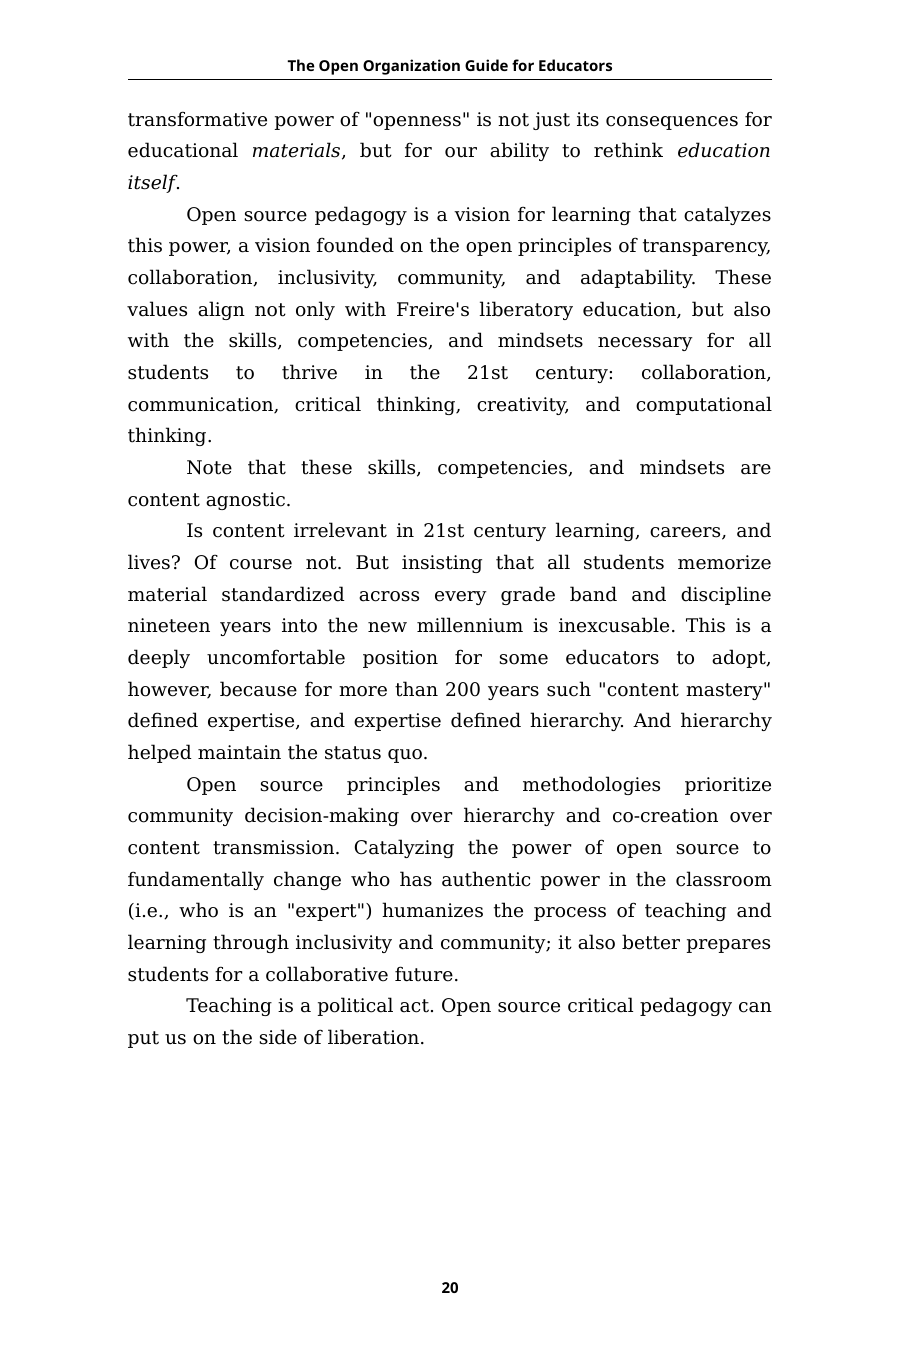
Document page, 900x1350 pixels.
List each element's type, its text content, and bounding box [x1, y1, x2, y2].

text Note that these skills, competencies, and mindsets are content agnostic. [127, 457, 772, 511]
text Open source principles and methodologies prioritize community decision-making over hierarchy and co-creation over content transmission. Catalyzing the power of open source to fundamentally change who has authentic power in the classroom (i.e., who is an "expert") humanizes the process of teaching and learning through inclusivity and community; it also better prepares students for a collaborative future. [127, 774, 772, 986]
text Open source pedagogy is a vision for learning that catalyzes this power, a vision founded on the open principles of transparency, collaboration, inclusivity, community, and adaptability. These values align not only with Freire's liberatory education, but also with the skills, competencies, and mindsets necessary for all students to thrive in the 21st century: collaboration, communication, critical thinking, creativity, and computational thinking. [127, 204, 772, 447]
text Teaching is a political act. Open source critical pedagogy can put us on the side of liberation. [127, 995, 772, 1049]
text transformative power of "openness" is not just its consequences for educational materials, but for our ability to rethink education itself. [127, 109, 772, 194]
text Is content irrelevant in 21st century learning, careers, and lives? Of course not. But insisting that all students memorize material standardized across every grade band and discipline nineteen years into the new millennium is inexcusable. This is a deeply uncomfortable position for some educators to adopt, however, because for more than 200 years such "content mastery" defined expertise, and expertise defined hierarchy. And hierarchy helped maintain the status quo. [127, 520, 772, 764]
